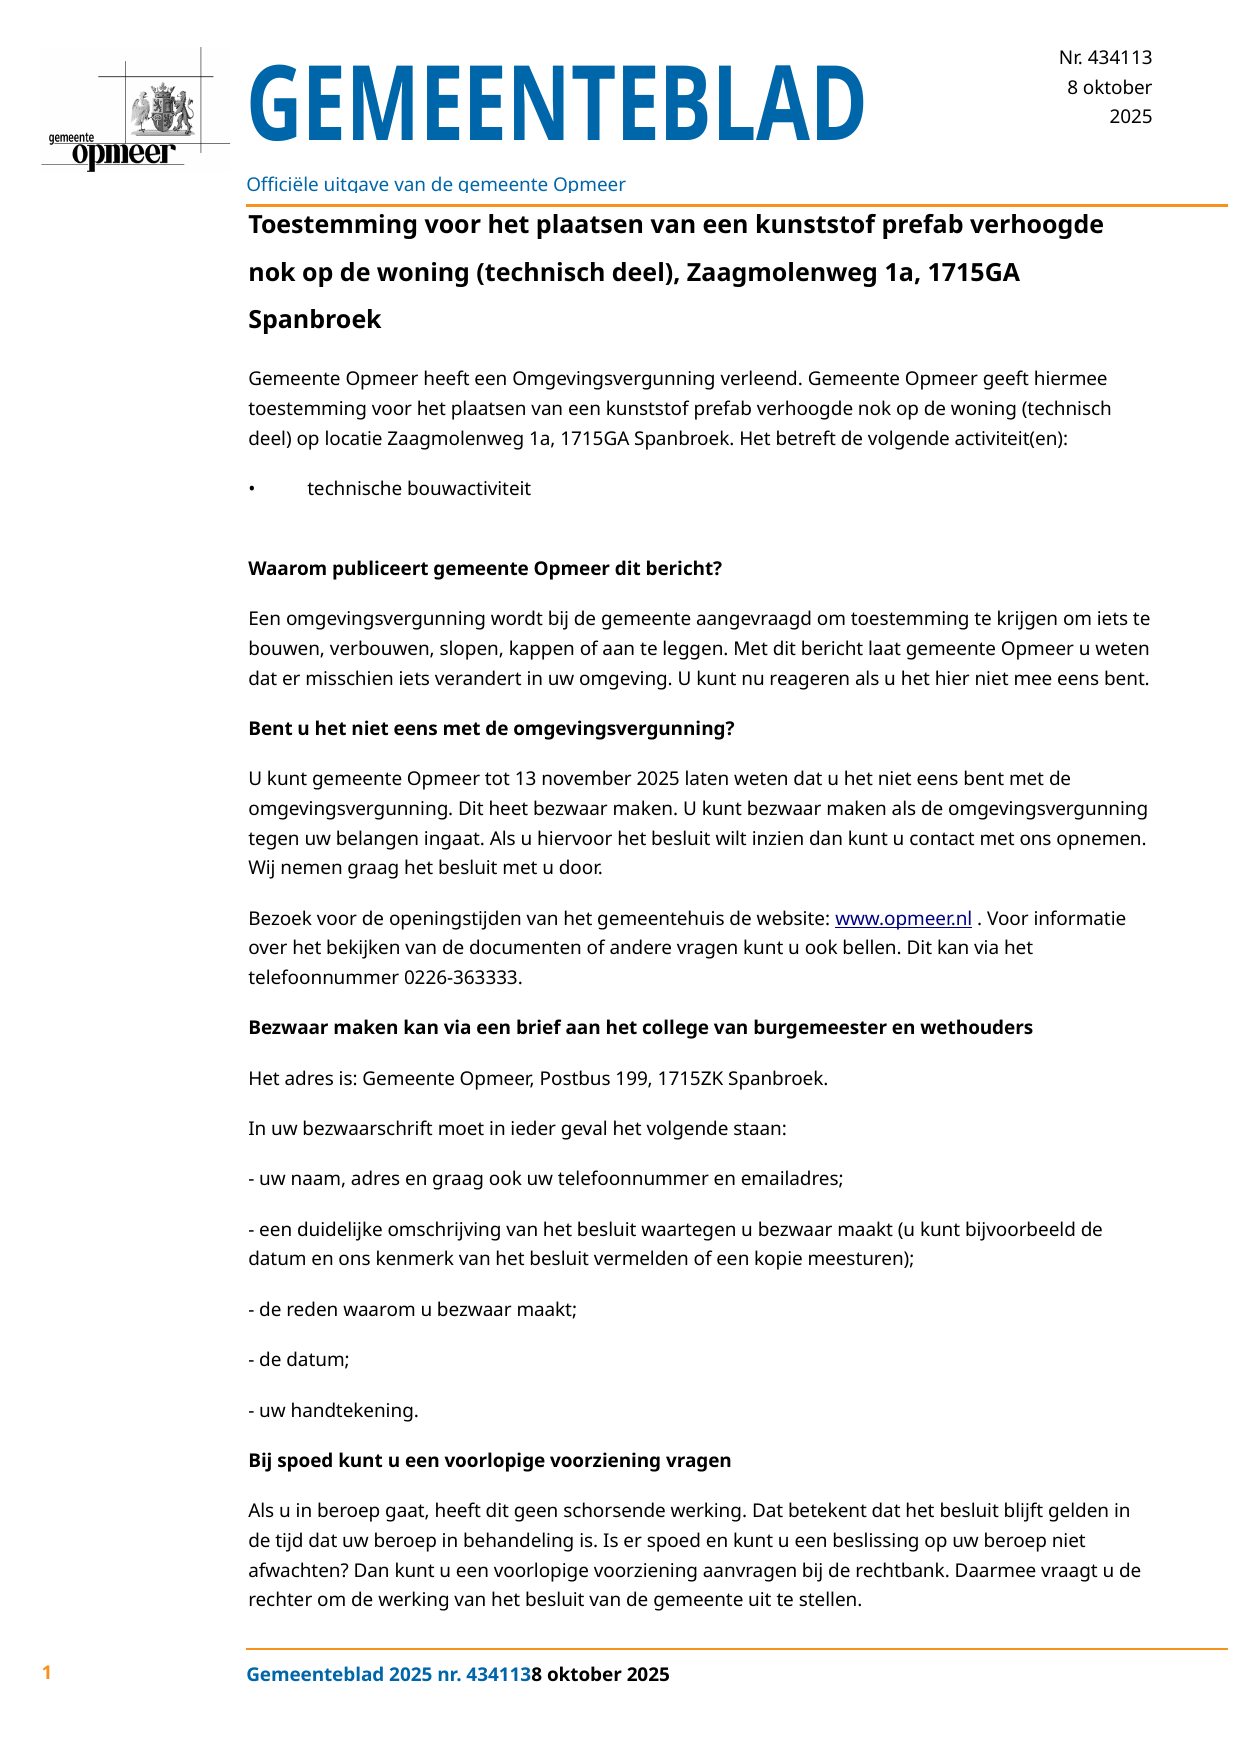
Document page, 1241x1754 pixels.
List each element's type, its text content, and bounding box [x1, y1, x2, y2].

text - een duidelijke omschrijving van het besluit waartegen u bezwaar maakt (u kunt bijvoorbeeld de datum en ons kenmerk van het besluit vermelden of een kopie meesturen); [248, 1216, 1152, 1271]
text Bezwaar maken kan via een brief aan het college van burgemeester en wethouders [248, 1014, 1152, 1040]
text - de datum; [248, 1346, 1152, 1372]
text Bezoek voor de openingstijden van het gemeentehuis de website: www.opmeer.nl . Voor informatie over het bekijken van de documenten of andere vragen kunt u ook bellen. Dit kan via het telefoonnummer 0226-363333. [248, 905, 1152, 989]
text Bent u het niet eens met de omgevingsvergunning? [248, 715, 1152, 741]
text - uw naam, adres en graag ook uw telefoonnummer en emailadres; [248, 1166, 1152, 1191]
text In uw bezwaarschrift moet in ieder geval het volgende staan: [248, 1115, 1152, 1141]
text Als u in beroep gaat, heeft dit geen schorsende werking. Dat betekent dat het besluit blijft gelden in de tijd dat uw beroep in behandeling is. Is er spoed en kunt u een beslissing op uw beroep niet afwachten? Dan kunt u een voorlopige voorziening aanvragen bij de rechtbank. Daarmee vraagt u de rechter om de werking van het besluit van de gemeente uit te stellen. [248, 1498, 1152, 1612]
text Waarom publiceert gemeente Opmeer dit bericht? [248, 555, 1152, 581]
text U kunt gemeente Opmeer tot 13 november 2025 laten weten dat u het niet eens bent met de omgevingsvergunning. Dit heet bezwaar maken. U kunt bezwaar maken als de omgevingsvergunning tegen uw belangen ingaat. Als u hiervoor het besluit wilt inzien dan kunt u contact met ons opnemen. Wij nemen graag het besluit met u door. [248, 766, 1152, 880]
text Toestemming voor het plaatsen van een kunststof prefab verhoogde nok op de woning (technisch deel), Zaagmolenweg 1a, 1715GA Spanbroek [248, 207, 1152, 336]
text - de reden waarom u bezwaar maakt; [248, 1296, 1152, 1322]
text - uw handtekening. [248, 1397, 1152, 1422]
text Bij spoed kunt u een voorlopige voorziening vragen [248, 1447, 1152, 1473]
text Een omgevingsvergunning wordt bij de gemeente aangevraagd om toestemming te krijgen om iets te bouwen, verbouwen, slopen, kappen of aan te leggen. Met dit bericht laat gemeente Opmeer u weten dat er misschien iets verandert in uw omgeving. U kunt nu reageren als u het hier niet mee eens bent. [248, 606, 1152, 690]
text Het adres is: Gemeente Opmeer, Postbus 199, 1715ZK Spanbroek. [248, 1065, 1152, 1090]
picture [41, 47, 231, 172]
list technische bouwactiviteit [248, 475, 1152, 501]
text Gemeente Opmeer heeft een Omgevingsvergunning verleend. Gemeente Opmeer geeft hiermee toestemming voor het plaatsen van een kunststof prefab verhoogde nok op de woning (technisch deel) op locatie Zaagmolenweg 1a, 1715GA Spanbroek. Het betreft de volgende activiteit(en): [248, 366, 1152, 450]
